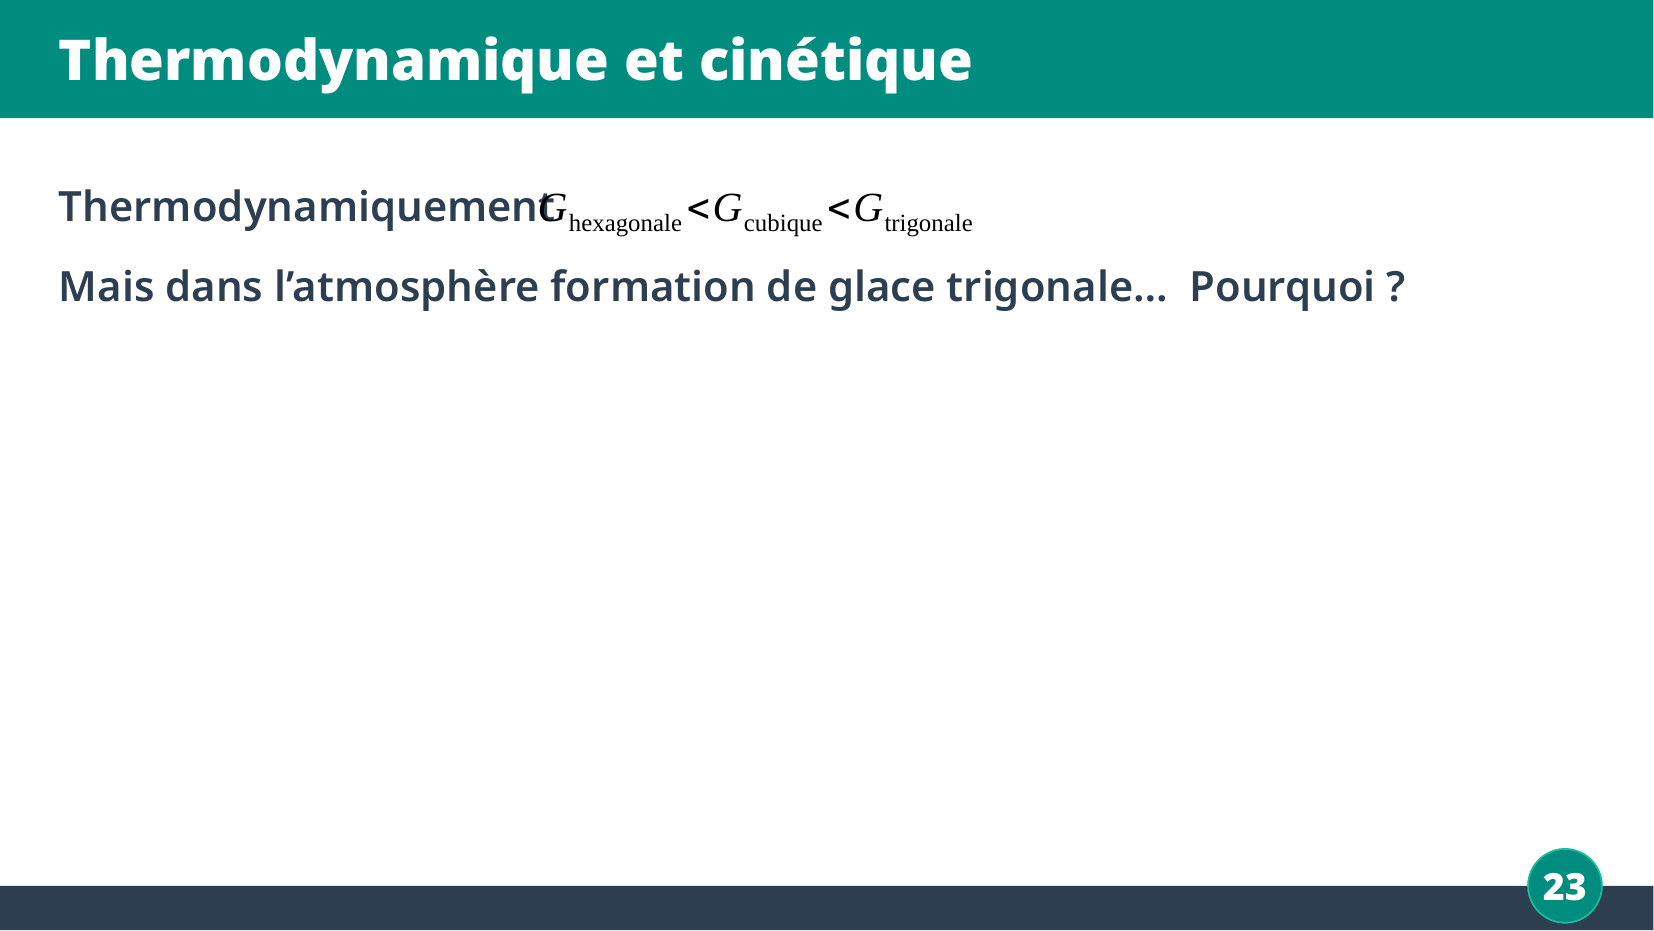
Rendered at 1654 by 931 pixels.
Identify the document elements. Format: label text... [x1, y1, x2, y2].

title Thermodynamique et cinétique [59, 0, 1595, 118]
list Thermodynamiquement Mais dans l’atmosphère formation de glace trigonale… Pourquoi ? [59, 177, 1595, 864]
chart [531, 184, 981, 237]
